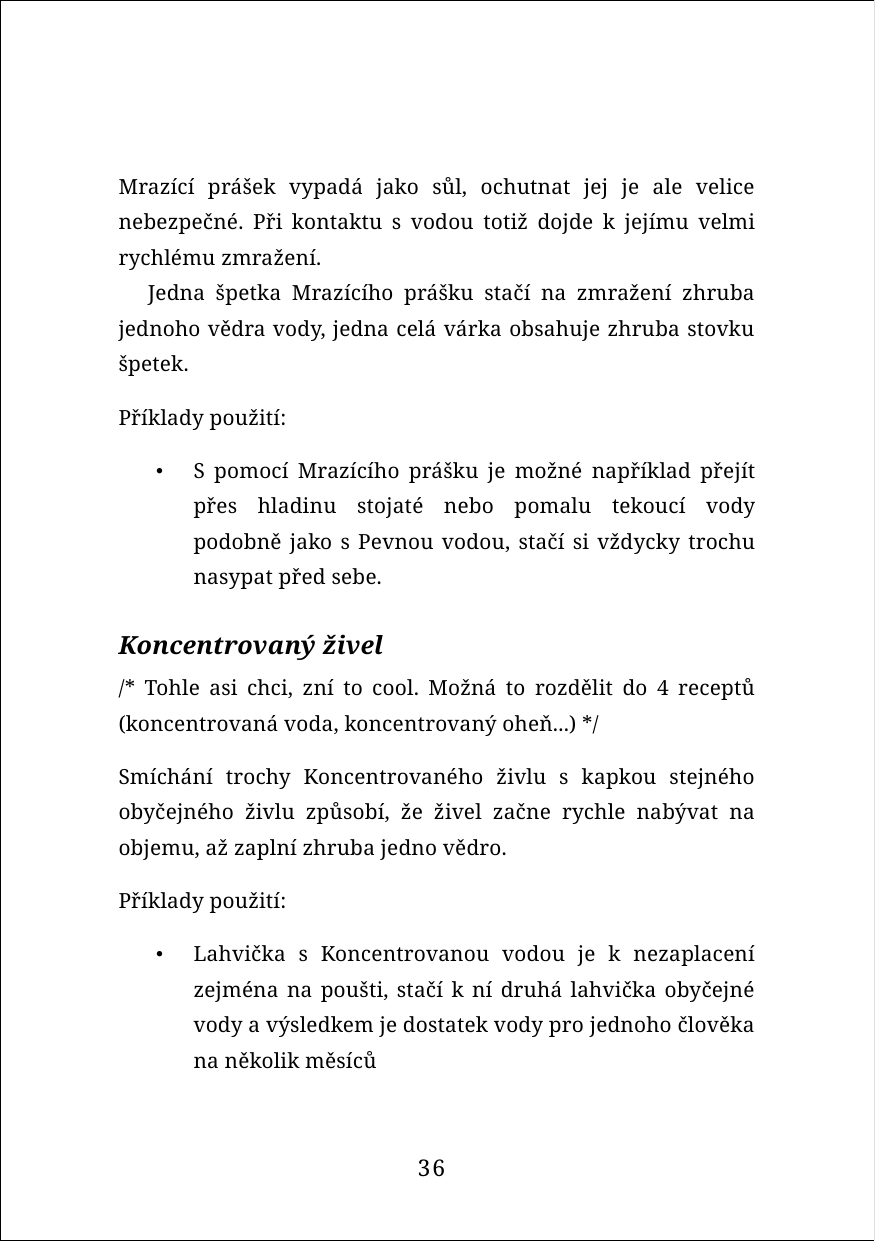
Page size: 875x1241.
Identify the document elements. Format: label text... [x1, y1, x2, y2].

text Smíchání trochy Koncentrovaného živlu s kapkou stejného obyčejného živlu způsobí, že živel začne rychle nabývat na objemu, až zaplní zhruba jedno vědro. [118, 762, 756, 861]
text Příklady použití: [118, 403, 756, 431]
text Mrazící prášek vypadá jako sůl, ochutnat jej je ale velice nebezpečné. Při kontaktu s vodou totiž dojde k jejímu velmi rychlému zmražení. Jedna špetka Mrazícího prášku stačí na zmražení zhruba jednoho vědra vody, jedna celá várka obsahuje zhruba stovku špetek. [118, 172, 756, 378]
text /* Tohle asi chci, zní to cool. Možná to rozdělit do 4 receptů (koncentrovaná voda, koncentrovaný oheň...) */ [118, 673, 756, 737]
subtitle Koncentrovaný živel [118, 627, 756, 661]
list Lahvička s Koncentrovanou vodou je k nezaplacení zejména na poušti, stačí k ní druhá lahvička obyčejné vody a výsledkem je dostatek vody pro jednoho člověka na několik měsíců [156, 939, 756, 1074]
list S pomocí Mrazícího prášku je možné například přejít přes hladinu stojaté nebo pomalu tekoucí vody podobně jako s Pevnou vodou, stačí si vždycky trochu nasypat před sebe. [156, 456, 756, 591]
text Příklady použití: [118, 886, 756, 915]
